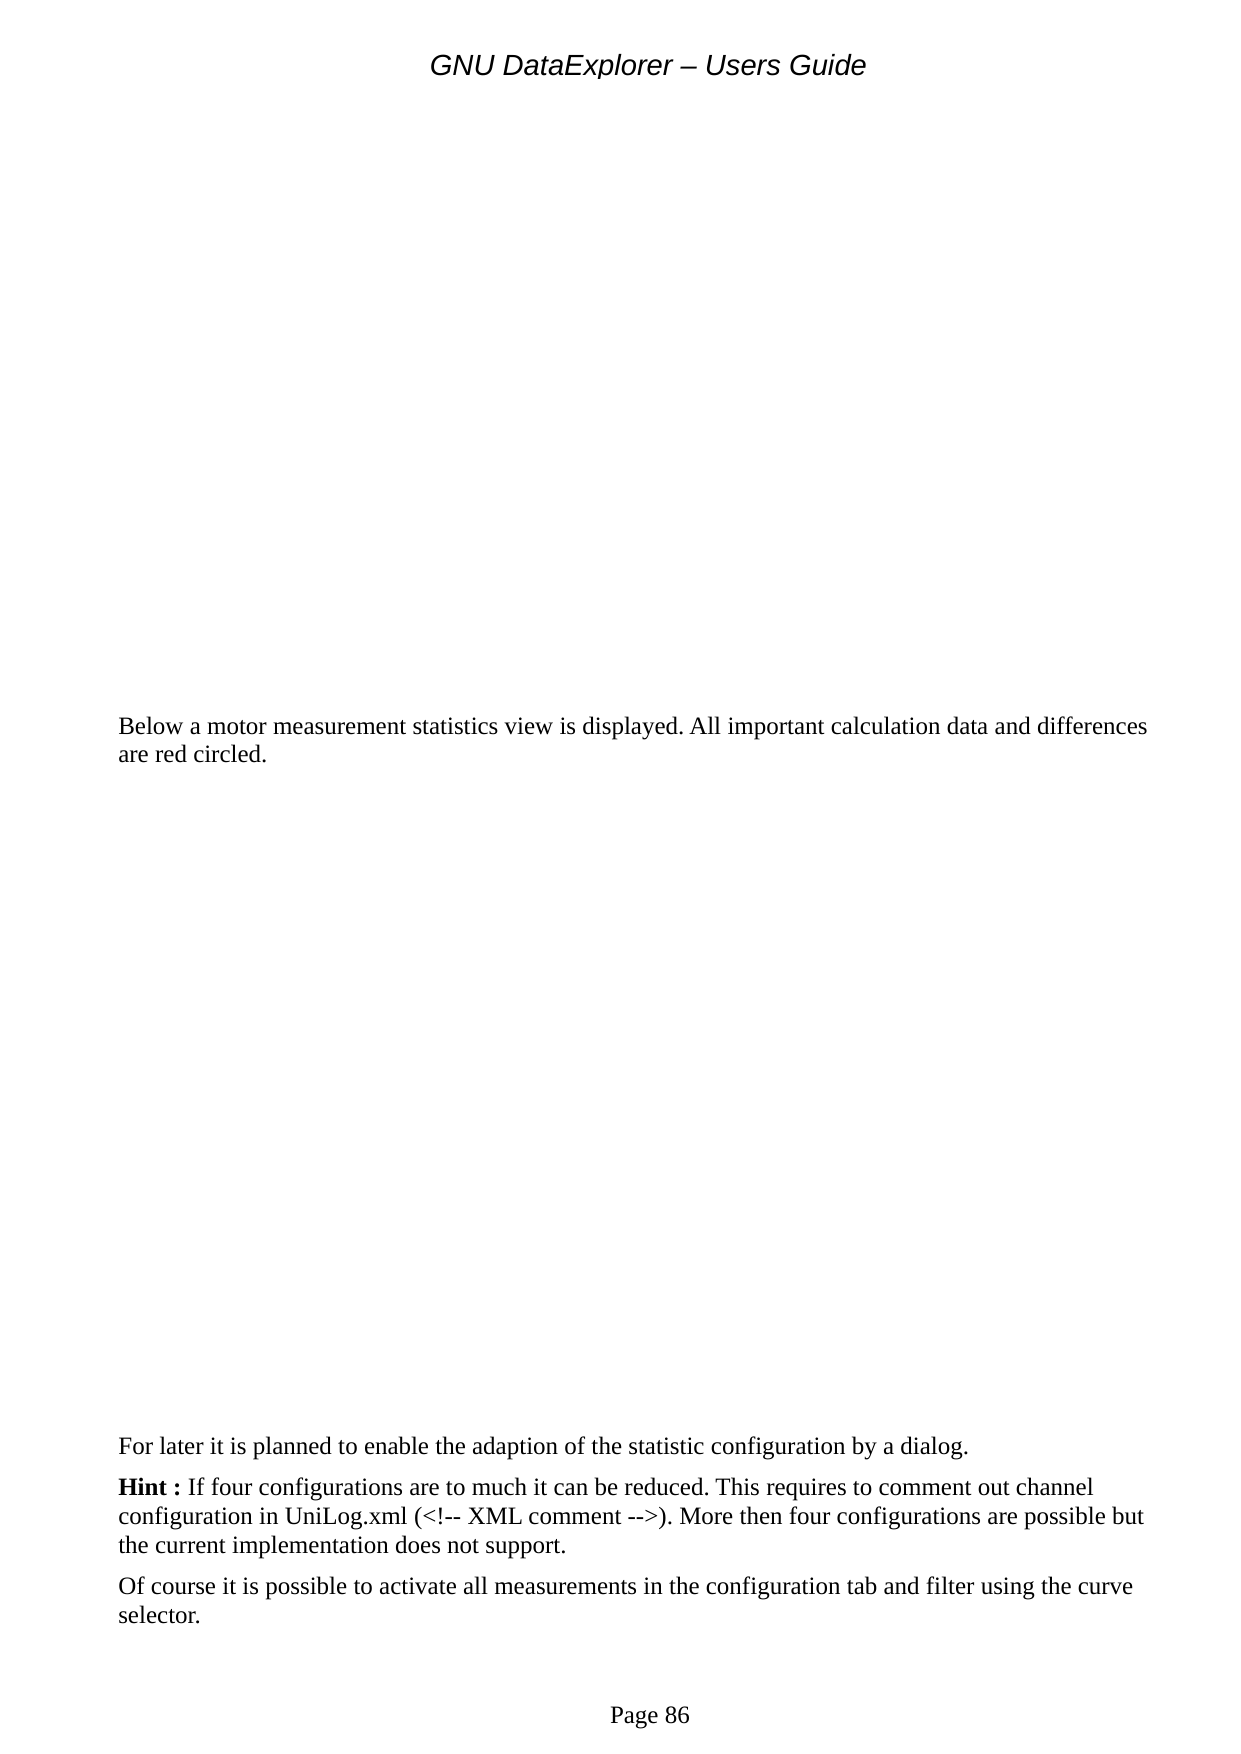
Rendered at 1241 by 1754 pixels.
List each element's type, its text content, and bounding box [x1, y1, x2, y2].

text Below a motor measurement statistics view is displayed. All important calculation data and differences are red circled. [118, 711, 1181, 768]
text Of course it is possible to activate all measurements in the configuration tab and filter using the curve selector. [118, 1571, 1181, 1629]
text For later it is planned to enable the adaption of the statistic configuration by a dialog. [118, 1431, 1181, 1460]
text Hint : If four configurations are to much it can be reduced. This requires to comment out channel configuration in UniLog.xml (<!-- XML comment -->). More then four configurations are possible but the current implementation does not support. [118, 1472, 1181, 1559]
